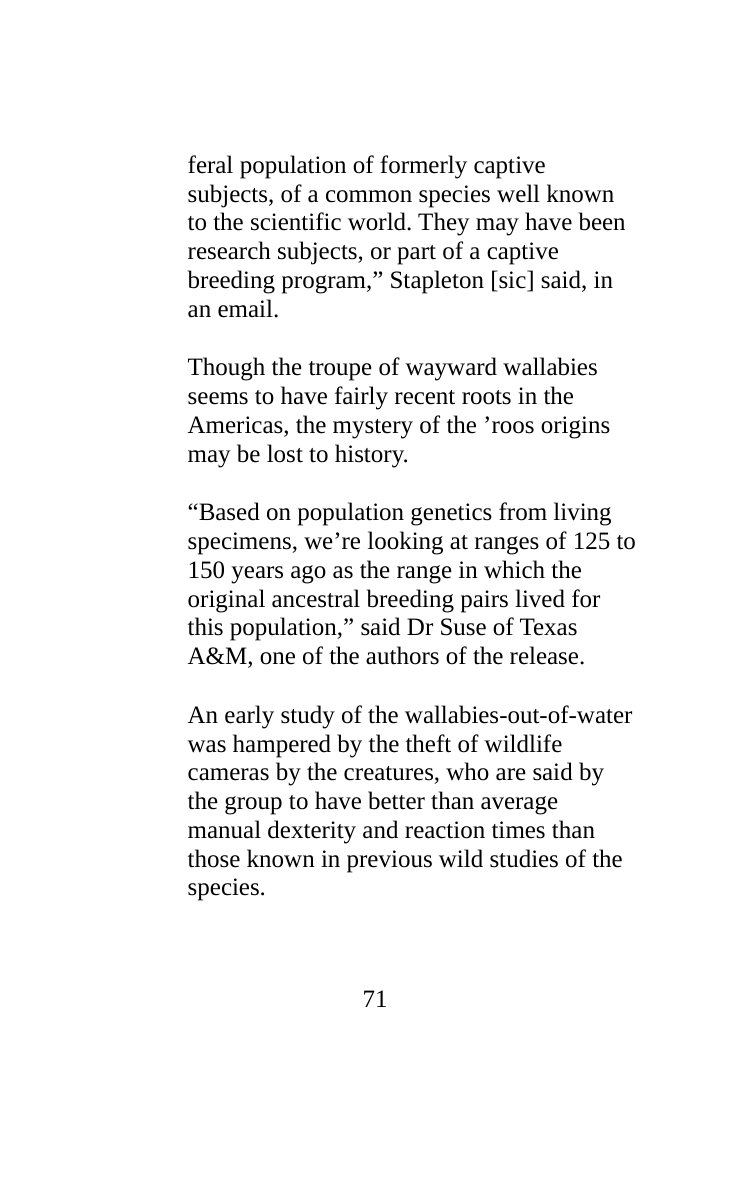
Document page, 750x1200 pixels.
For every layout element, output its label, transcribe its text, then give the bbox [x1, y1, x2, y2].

text “Based on population genetics from living specimens, we’re looking at ranges of 125 to 150 years ago as the range in which the original ancestral breeding pairs lived for this population,” said Dr Suse of Texas A&M, one of the authors of the release. [187, 497, 637, 670]
text An early study of the wallabies-out-of-water was hampered by the theft of wildlife cameras by the creatures, who are said by the group to have better than average manual dexterity and reaction times than those known in previous wild studies of the species. [187, 700, 637, 901]
text feral population of formerly captive subjects, of a common species well known to the scientific world. They may have been research subjects, or part of a captive breeding program,” Stapleton [sic] said, in an email. [187, 150, 637, 322]
text Though the troupe of wayward wallabies seems to have fairly recent roots in the Americas, the mystery of the ’roos origins may be lost to history. [187, 352, 637, 467]
